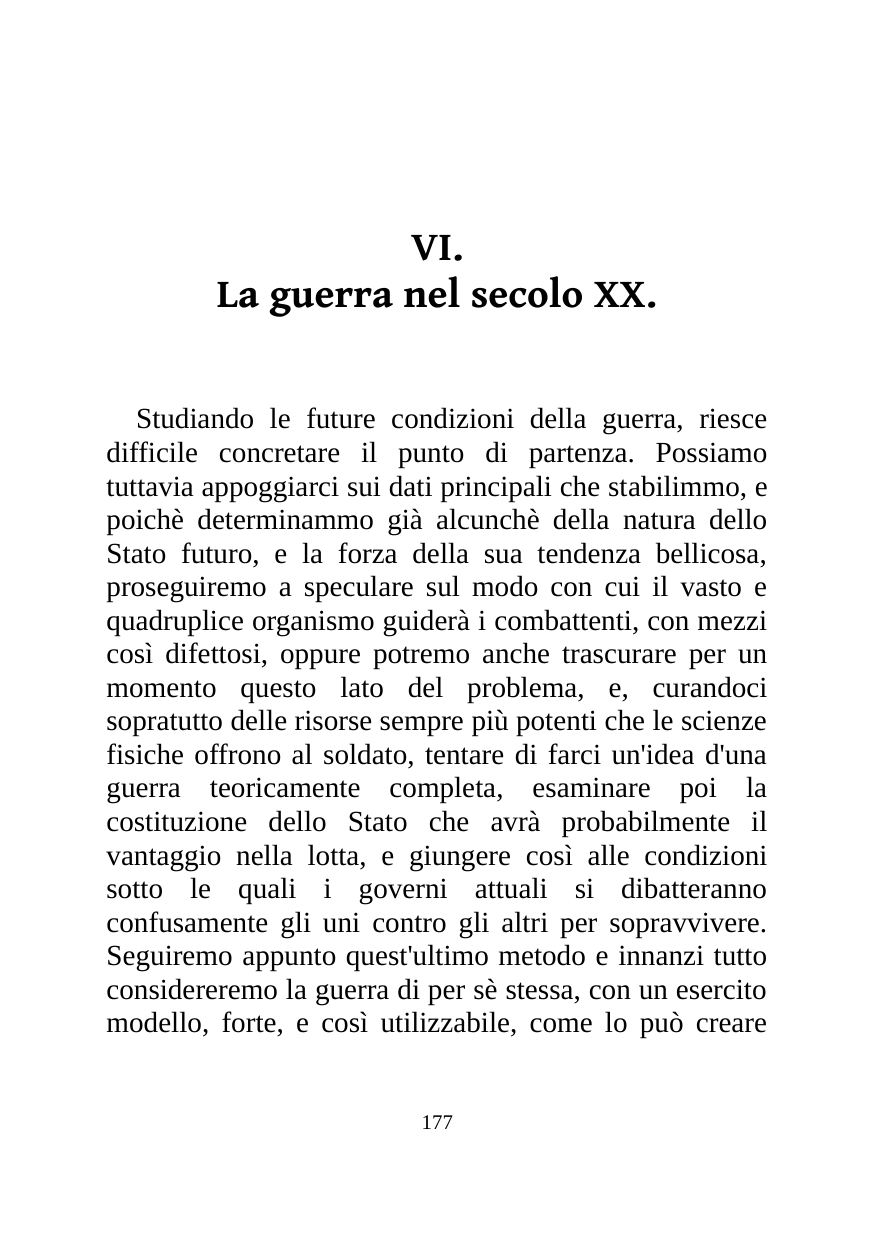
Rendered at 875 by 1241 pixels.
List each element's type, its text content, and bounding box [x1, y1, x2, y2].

subtitle VI. La guerra nel secolo XX. [106, 224, 768, 319]
text Studiando le future condizioni della guerra, riesce difficile concretare il punto di partenza. Possiamo tuttavia appoggiarci sui dati principali che stabilimmo, e poichè determinammo già alcunchè della natura dello Stato futuro, e la forza della sua tendenza bellicosa, proseguiremo a speculare sul modo con cui il vasto e quadruplice organismo guiderà i combattenti, con mezzi così difettosi, oppure potremo anche trascurare per un momento questo lato del problema, e, curandoci sopratutto delle risorse sempre più potenti che le scienze fisiche offrono al soldato, tentare di farci un'idea d'una guerra teoricamente completa, esaminare poi la costituzione dello Stato che avrà probabilmente il vantaggio nella lotta, e giungere così alle condizioni sotto le quali i governi attuali si dibatteranno confusamente gli uni contro gli altri per sopravvivere. Seguiremo appunto quest'ultimo metodo e innanzi tutto considereremo la guerra di per sè stessa, con un esercito modello, forte, e così utilizzabile, come lo può creare [106, 402, 768, 1039]
